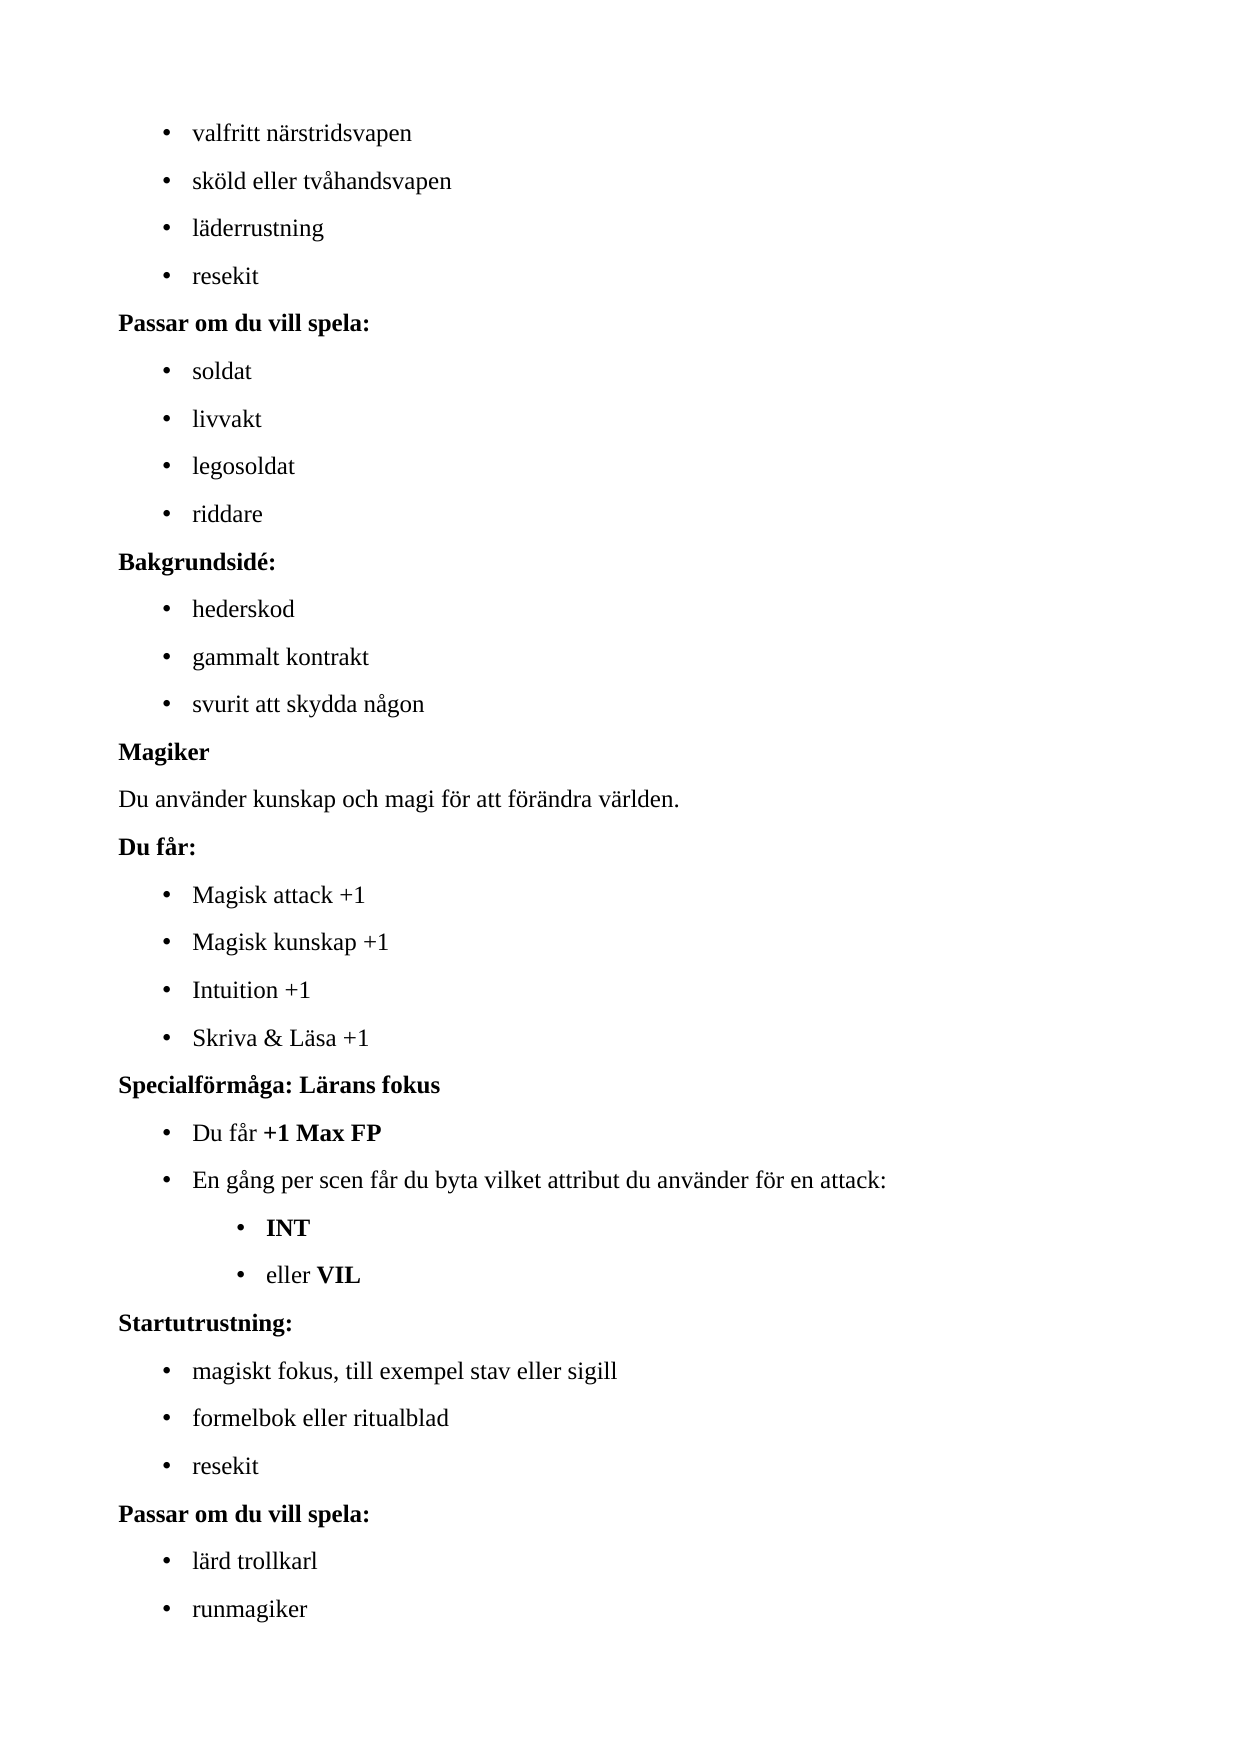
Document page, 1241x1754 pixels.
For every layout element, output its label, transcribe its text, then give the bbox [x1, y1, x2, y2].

list Magisk kunskap +1 [162, 927, 1122, 956]
list runmagiker [162, 1594, 1122, 1623]
text Du får: [118, 832, 1122, 861]
list riddare [162, 499, 1122, 528]
list legosoldat [162, 451, 1122, 480]
list resekit [162, 261, 1122, 290]
list hederskod [162, 594, 1122, 623]
text Passar om du vill spela: [118, 1499, 1122, 1527]
text Du använder kunskap och magi för att förändra världen. [118, 784, 1122, 813]
list Skriva & Läsa +1 [162, 1023, 1122, 1051]
text Startutrustning: [118, 1308, 1122, 1337]
text Bakgrundsidé: [118, 547, 1122, 575]
text Specialförmåga: Lärans fokus [118, 1070, 1122, 1099]
list INT [236, 1213, 1122, 1242]
subtitle Magiker [118, 737, 1122, 766]
list valfritt närstridsvapen [162, 118, 1122, 147]
list gammalt kontrakt [162, 642, 1122, 671]
list En gång per scen får du byta vilket attribut du använder för en attack: [162, 1165, 1122, 1194]
list lärd trollkarl [162, 1546, 1122, 1575]
list formelbok eller ritualblad [162, 1403, 1122, 1432]
list resekit [162, 1451, 1122, 1480]
list Intuition +1 [162, 975, 1122, 1004]
list magiskt fokus, till exempel stav eller sigill [162, 1356, 1122, 1384]
list läderrustning [162, 213, 1122, 242]
list Magisk attack +1 [162, 880, 1122, 908]
list svurit att skydda någon [162, 689, 1122, 718]
list eller VIL [236, 1261, 1122, 1289]
list Du får +1 Max FP [162, 1118, 1122, 1147]
text Passar om du vill spela: [118, 308, 1122, 337]
list livvakt [162, 404, 1122, 432]
list sköld eller tvåhandsvapen [162, 166, 1122, 194]
list soldat [162, 356, 1122, 385]
